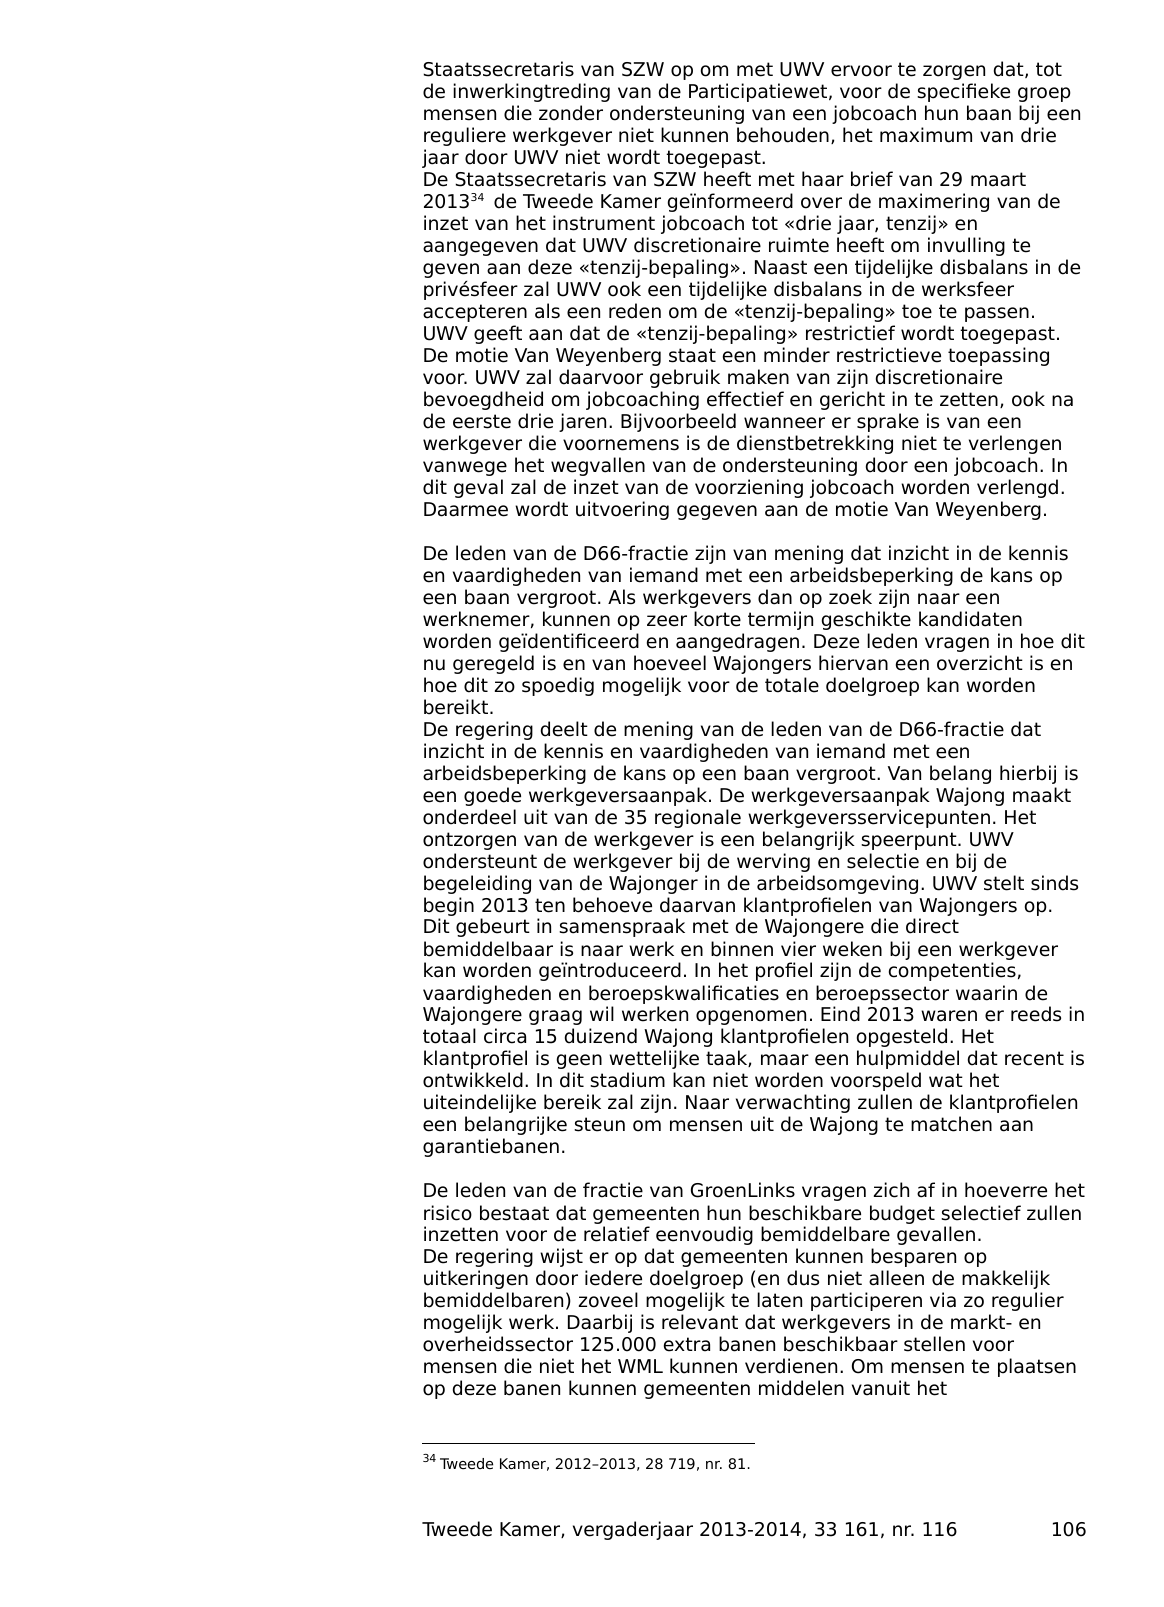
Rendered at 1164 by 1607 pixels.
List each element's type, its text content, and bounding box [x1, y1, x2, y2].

text De regering deelt de mening van de leden van de D66-fractie dat inzicht in de kennis en vaardigheden van iemand met een arbeidsbeperking de kans op een baan vergroot. Van belang hierbij is een goede werkgeversaanpak. De werkgeversaanpak Wajong maakt onderdeel uit van de 35 regionale werkgeversservicepunten. Het ontzorgen van de werkgever is een belangrijk speerpunt. UWV ondersteunt de werkgever bij de werving en selectie en bij de begeleiding van de Wajonger in de arbeidsomgeving. UWV stelt sinds begin 2013 ten behoeve daarvan klantprofielen van Wajongers op. Dit gebeurt in samenspraak met de Wajongere die direct bemiddelbaar is naar werk en binnen vier weken bij een werkgever kan worden geïntroduceerd. In het profiel zijn de competenties, vaardigheden en beroepskwalificaties en beroepssector waarin de Wajongere graag wil werken opgenomen. Eind 2013 waren er reeds in totaal circa 15 duizend Wajong klantprofielen opgesteld. Het klantprofiel is geen wettelijke taak, maar een hulpmiddel dat recent is ontwikkeld. In dit stadium kan niet worden voorspeld wat het uiteindelijke bereik zal zijn. Naar verwachting zullen de klantprofielen een belangrijke steun om mensen uit de Wajong te matchen aan garantiebanen. [422, 719, 1087, 1158]
text Staatssecretaris van SZW op om met UWV ervoor te zorgen dat, tot de inwerkingtreding van de Participatiewet, voor de specifieke groep mensen die zonder ondersteuning van een jobcoach hun baan bij een reguliere werkgever niet kunnen behouden, het maximum van drie jaar door UWV niet wordt toegepast. [422, 59, 1087, 169]
text De leden van de D66-fractie zijn van mening dat inzicht in de kennis en vaardigheden van iemand met een arbeidsbeperking de kans op een baan vergroot. Als werkgevers dan op zoek zijn naar een werknemer, kunnen op zeer korte termijn geschikte kandidaten worden geïdentificeerd en aangedragen. Deze leden vragen in hoe dit nu geregeld is en van hoeveel Wajongers hiervan een overzicht is en hoe dit zo spoedig mogelijk voor de totale doelgroep kan worden bereikt. [422, 543, 1087, 719]
text De Staatssecretaris van SZW heeft met haar brief van 29 maart 2013 de Tweede Kamer geïnformeerd over de maximering van de inzet van het instrument jobcoach tot «drie jaar, tenzij» en aangegeven dat UWV discretionaire ruimte heeft om invulling te geven aan deze «tenzij-bepaling». Naast een tijdelijke disbalans in de privésfeer zal UWV ook een tijdelijke disbalans in de werksfeer accepteren als een reden om de «tenzij-bepaling» toe te passen. UWV geeft aan dat de «tenzij-bepaling» restrictief wordt toegepast. De motie Van Weyenberg staat een minder restrictieve toepassing voor. UWV zal daarvoor gebruik maken van zijn discretionaire bevoegdheid om jobcoaching effectief en gericht in te zetten, ook na de eerste drie jaren. Bijvoorbeeld wanneer er sprake is van een werkgever die voornemens is de dienstbetrekking niet te verlengen vanwege het wegvallen van de ondersteuning door een jobcoach. In dit geval zal de inzet van de voorziening jobcoach worden verlengd. Daarmee wordt uitvoering gegeven aan de motie Van Weyenberg. [422, 169, 1087, 521]
text De regering wijst er op dat gemeenten kunnen besparen op uitkeringen door iedere doelgroep (en dus niet alleen de makkelijk bemiddelbaren) zoveel mogelijk te laten participeren via zo regulier mogelijk werk. Daarbij is relevant dat werkgevers in de markt- en overheidssector 125.000 extra banen beschikbaar stellen voor mensen die niet het WML kunnen verdienen. Om mensen te plaatsen op deze banen kunnen gemeenten middelen vanuit het [422, 1246, 1087, 1400]
text De leden van de fractie van GroenLinks vragen zich af in hoeverre het risico bestaat dat gemeenten hun beschikbare budget selectief zullen inzetten voor de relatief eenvoudig bemiddelbare gevallen. [422, 1180, 1087, 1246]
text Tweede Kamer, 2012–2013, 28 719, nr. 81. [422, 1452, 1087, 1474]
